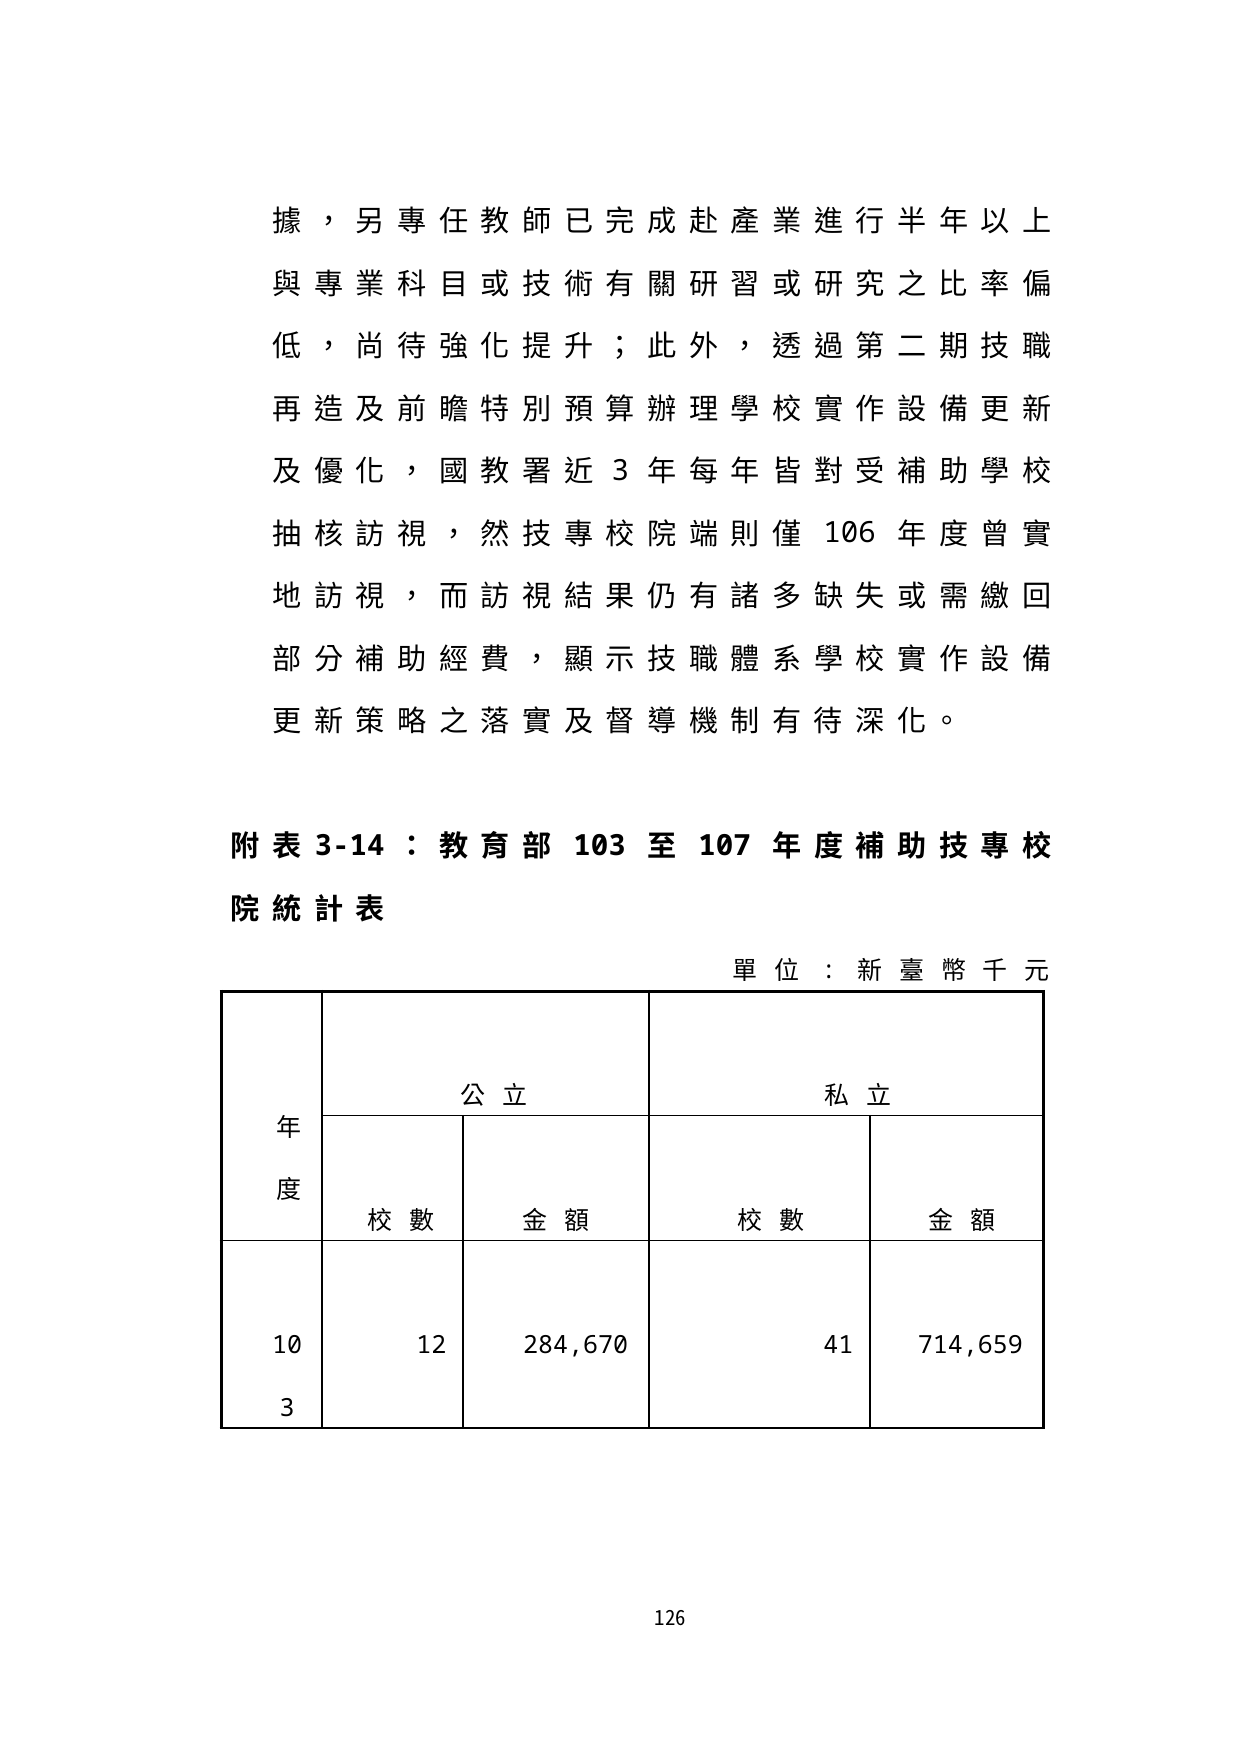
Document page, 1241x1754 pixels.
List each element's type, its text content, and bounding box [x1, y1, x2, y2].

table_cell 校數 [650, 1116, 869, 1240]
table_cell 103 [223, 1241, 321, 1427]
text 據，另專任教師已完成赴產業進行半年以上與專業科目或技術有關研習或研究之比率偏低，尚待強化提升；此外，透過第二期技職再造及前瞻特別預算辦理學校實作設備更新及優化，國教署近3年每年皆對受補助學校抽核訪視，然技專校院端則僅106年度曾實地訪視，而訪視結果仍有諸多缺失或需繳回部分補助經費，顯示技職體系學校實作設備更新策略之落實及督導機制有待深化。 [242, 177, 1058, 740]
text 附表3-14：教育部103至107年度補助技專校院統計表 [210, 802, 1058, 927]
table_cell 284,670 [464, 1241, 648, 1427]
table_cell 校數 [323, 1116, 462, 1240]
text 單位:新臺幣千元 [242, 927, 1058, 990]
table_header 公立 [323, 993, 648, 1115]
table_header 年度 [223, 993, 321, 1240]
table_cell 12 [323, 1241, 462, 1427]
table_cell 金額 [464, 1116, 648, 1240]
table_cell 41 [650, 1241, 869, 1427]
table_cell 714,659 [871, 1241, 1042, 1427]
table_header 私立 [650, 993, 1042, 1115]
table_cell 金額 [871, 1116, 1042, 1240]
